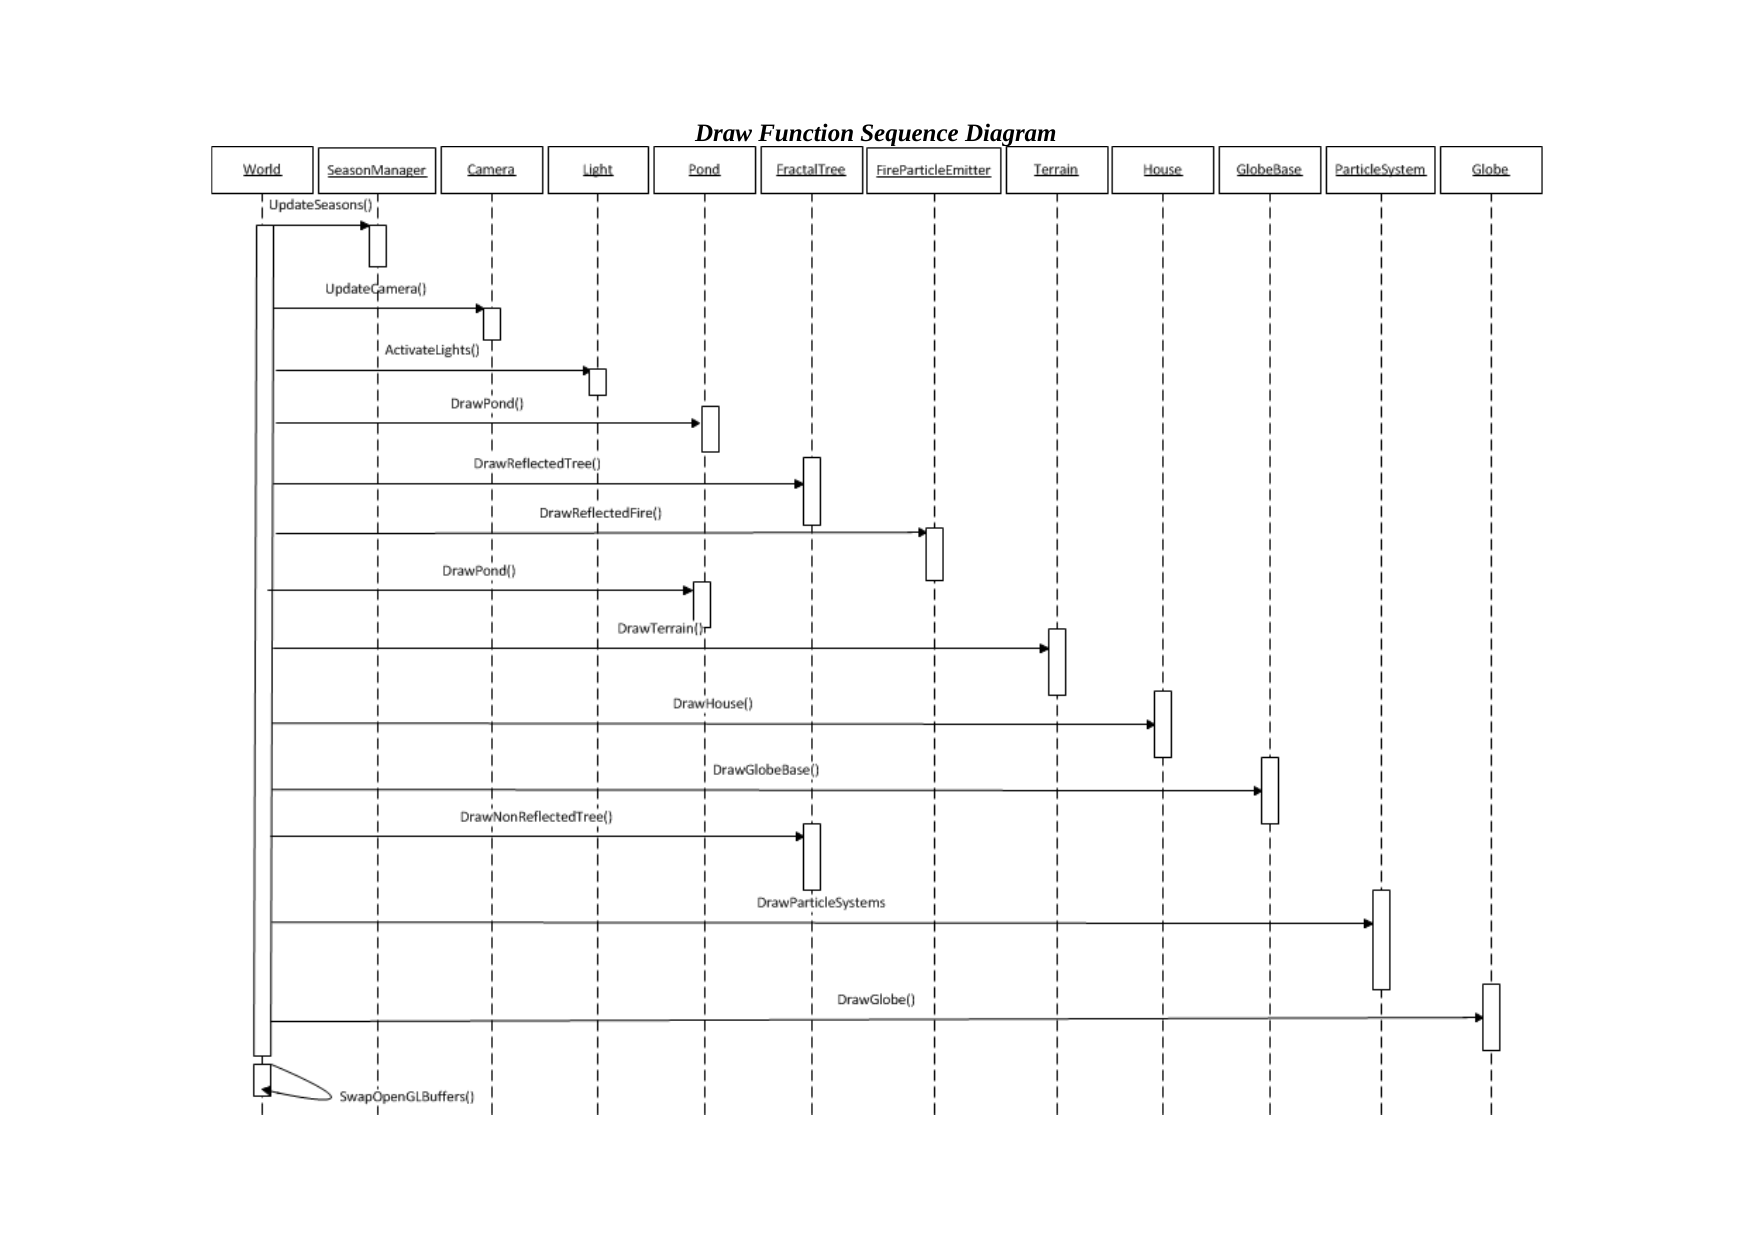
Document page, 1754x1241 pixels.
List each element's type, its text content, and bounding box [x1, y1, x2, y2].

text Draw Function Sequence Diagram [118, 118, 1636, 147]
picture [211, 146, 1543, 1115]
